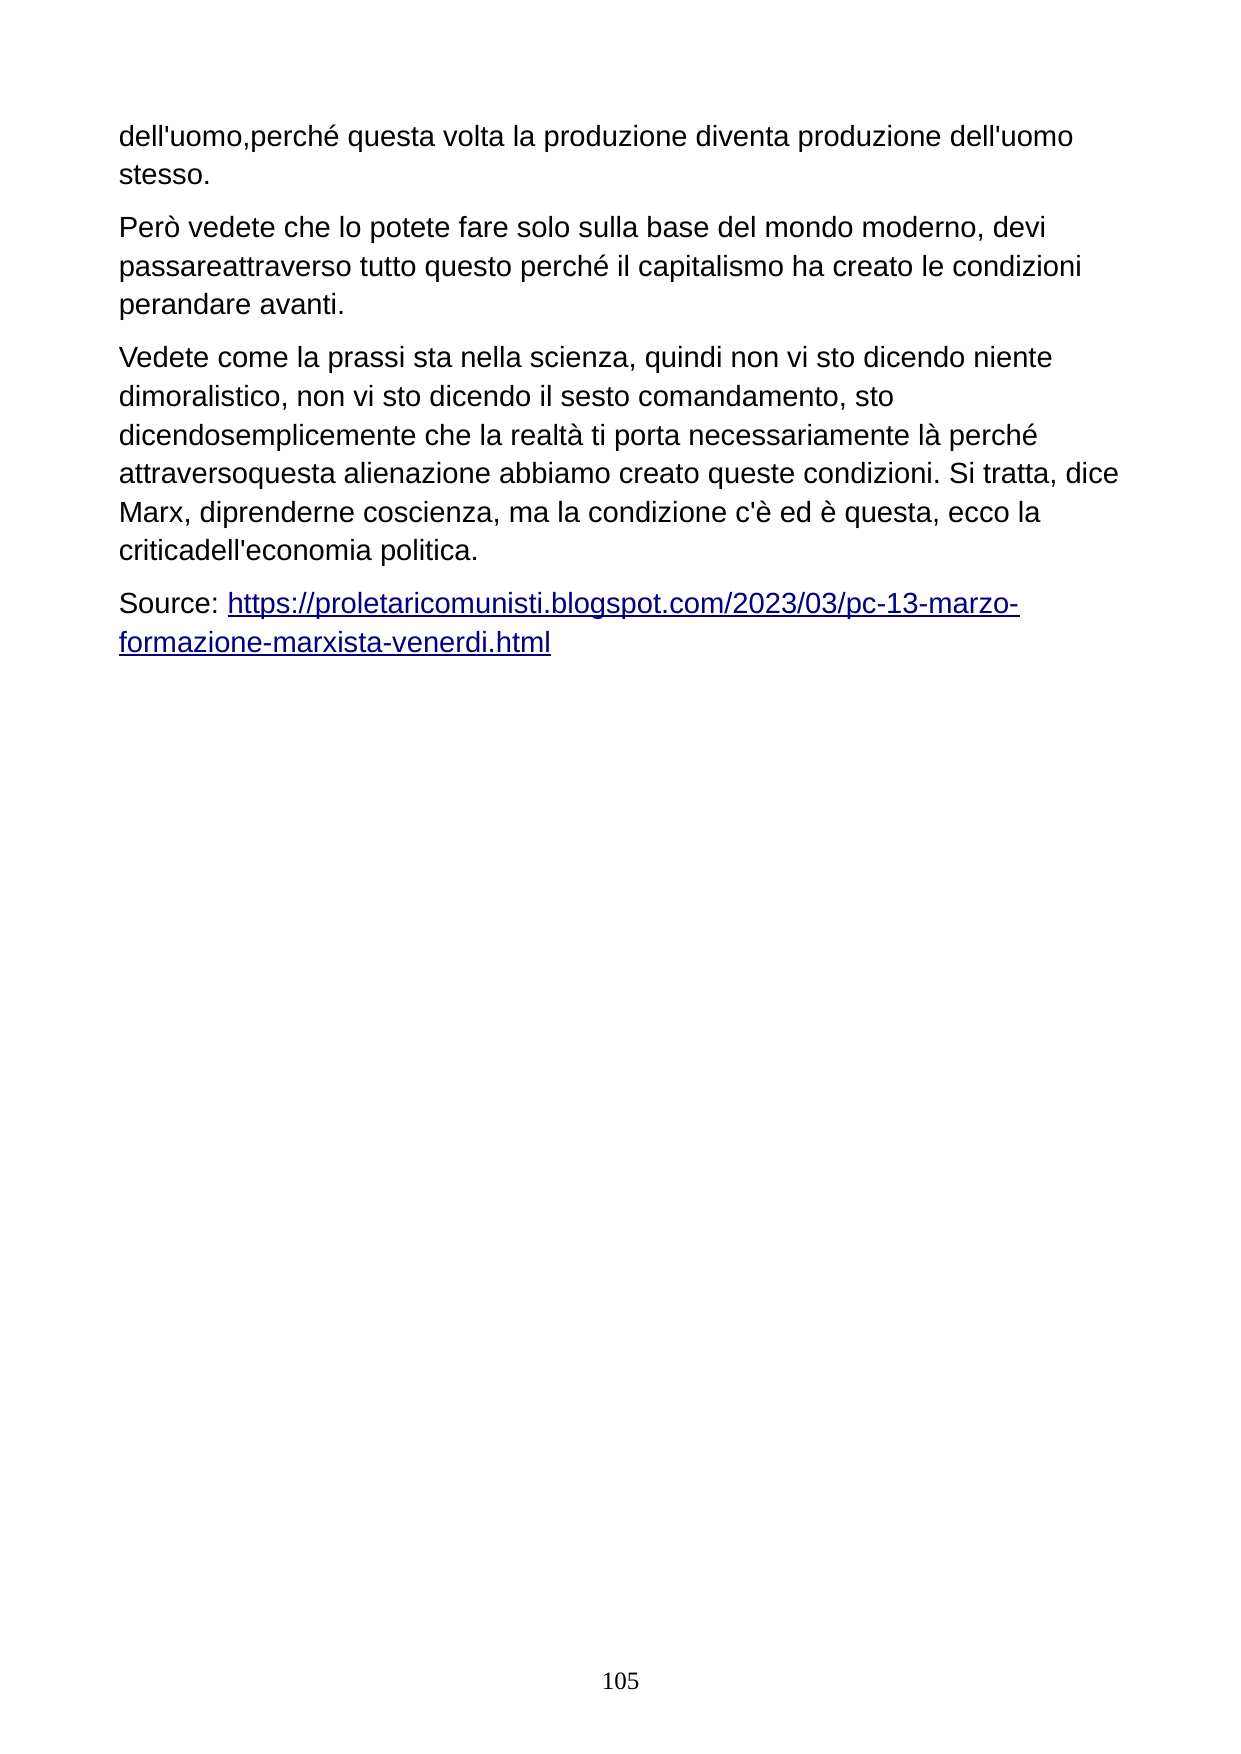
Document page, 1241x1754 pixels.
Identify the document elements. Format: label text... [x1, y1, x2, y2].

text dell'uomo,perché questa volta la produzione diventa produzione dell'uomo stesso. [118, 118, 1122, 191]
text Però vedete che lo potete fare solo sulla base del mondo moderno, devi passareattraverso tutto questo perché il capitalismo ha creato le condizioni perandare avanti. [118, 210, 1122, 321]
text Source: https://proletaricomunisti.blogspot.com/2023/03/pc-13-marzo-formazione-marxista-venerdi.html [118, 586, 1122, 658]
text Vedete come la prassi sta nella scienza, quindi non vi sto dicendo niente dimoralistico, non vi sto dicendo il sesto comandamento, sto dicendosemplicemente che la realtà ti porta necessariamente là perché attraversoquesta alienazione abbiamo creato queste condizioni. Si tratta, dice Marx, diprenderne coscienza, ma la condizione c'è ed è questa, ecco la criticadell'economia politica. [118, 340, 1122, 567]
